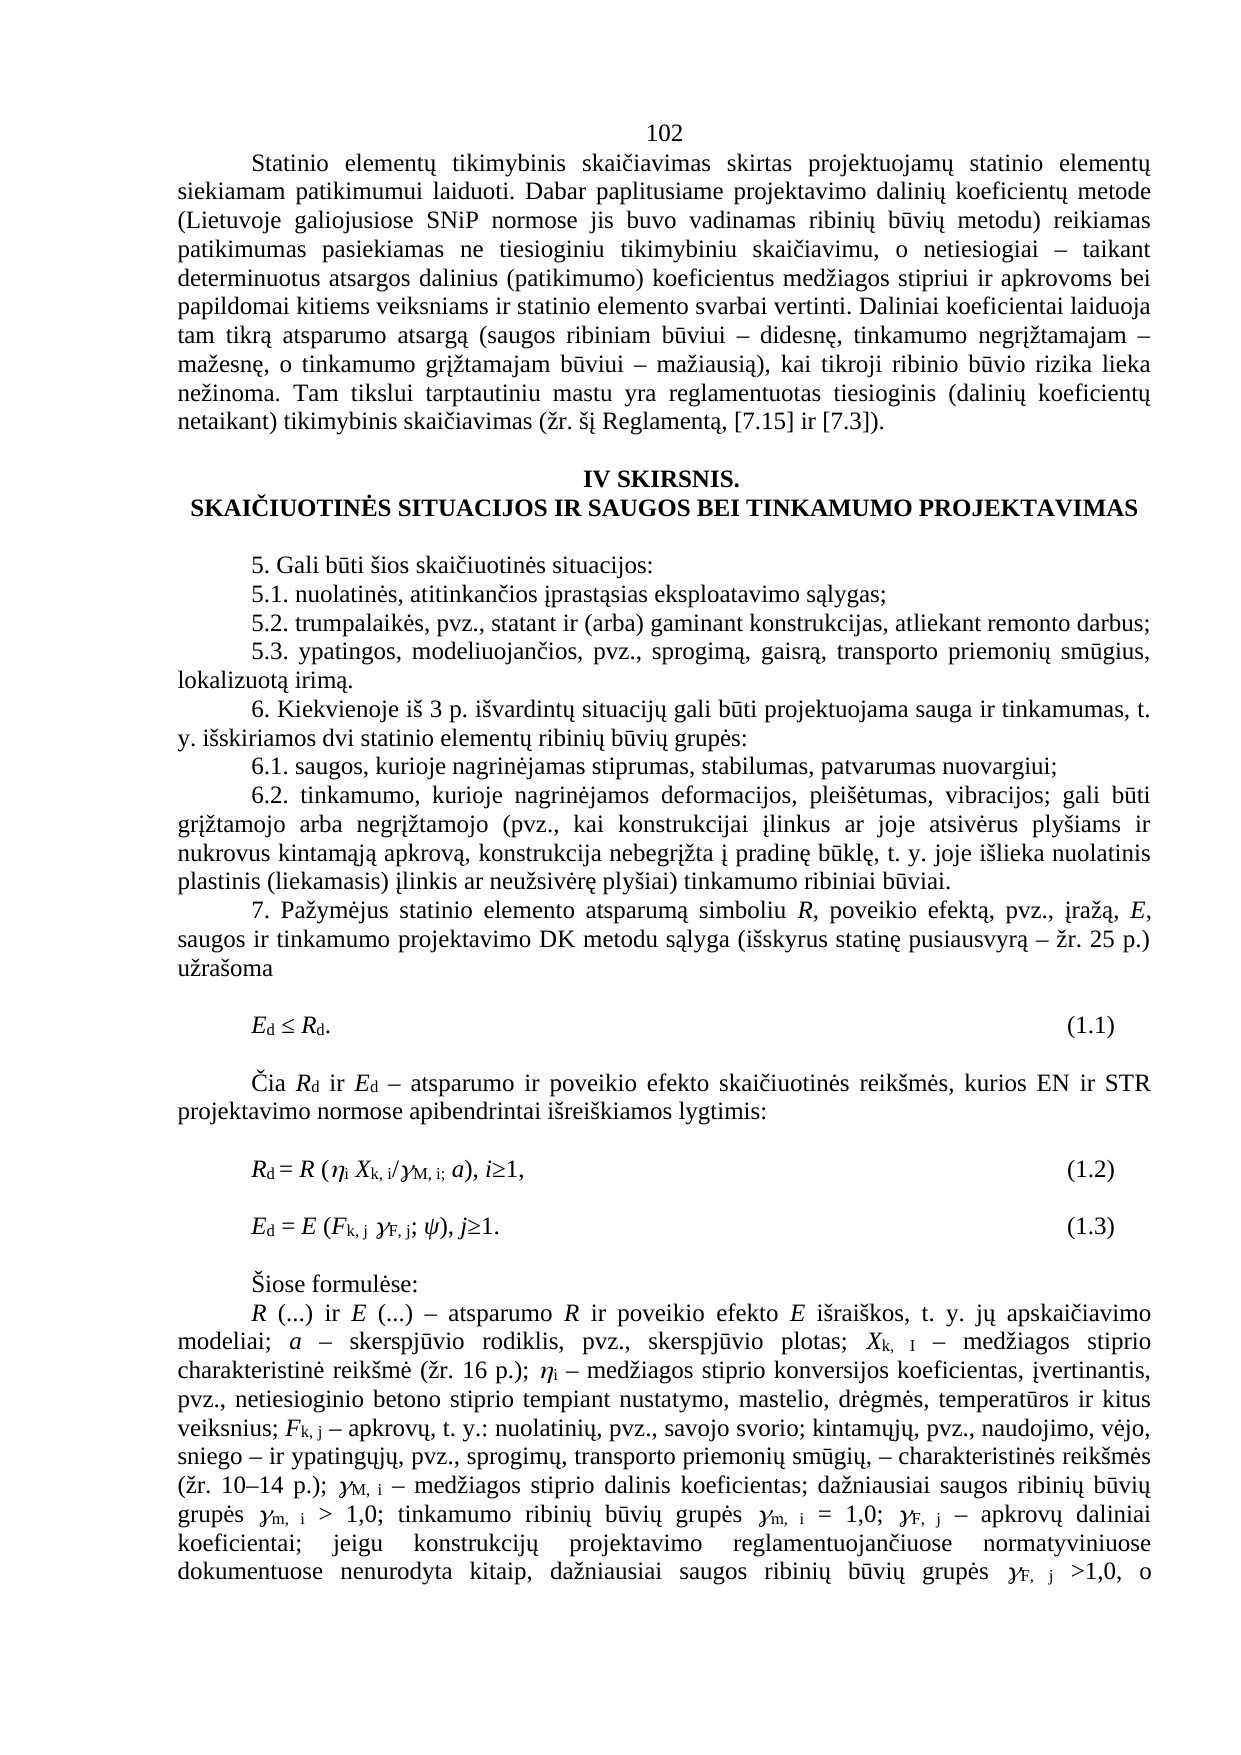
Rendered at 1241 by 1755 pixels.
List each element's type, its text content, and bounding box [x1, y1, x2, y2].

text IV SKIRSNIS. [177, 464, 1152, 493]
text 7. Pažymėjus statinio elemento atsparumą simboliu R, poveikio efektą, pvz., įražą, E, saugos ir tinkamumo projektavimo DK metodu sąlyga (išskyrus statinę pusiausvyrą – žr. 25 p.) užrašoma [177, 895, 1152, 981]
text 5.2. trumpalaikės, pvz., statant ir (arba) gaminant konstrukcijas, atliekant remonto darbus; [177, 608, 1152, 636]
text Ed ≤ Rd. (1.1) [177, 1010, 1152, 1039]
text 5.3. ypatingos, modeliuojančios, pvz., sprogimą, gaisrą, transporto priemonių smūgius, lokalizuotą irimą. [177, 636, 1152, 694]
text Šiose formulėse: [177, 1269, 1152, 1298]
text Čia Rd ir Ed – atsparumo ir poveikio efekto skaičiuotinės reikšmės, kurios EN ir STR projektavimo normose apibendrintai išreiškiamos lygtimis: [177, 1068, 1152, 1125]
text Statinio elementų tikimybinis skaičiavimas skirtas projektuojamų statinio elementų siekiamam patikimumui laiduoti. Dabar paplitusiame projektavimo dalinių koeficientų metode (Lietuvoje galiojusiose SNiP normose jis buvo vadinamas ribinių būvių metodu) reikiamas patikimumas pasiekiamas ne tiesioginiu tikimybiniu skaičiavimu, o netiesiogiai – taikant determinuotus atsargos dalinius (patikimumo) koeficientus medžiagos stipriui ir apkrovoms bei papildomai kitiems veiksniams ir statinio elemento svarbai vertinti. Daliniai koeficientai laiduoja tam tikrą atsparumo atsargą (saugos ribiniam būviui – didesnę, tinkamumo negrįžtamajam – mažesnę, o tinkamumo grįžtamajam būviui – mažiausią), kai tikroji ribinio būvio rizika lieka nežinoma. Tam tikslui tarptautiniu mastu yra reglamentuotas tiesioginis (dalinių koeficientų netaikant) tikimybinis skaičiavimas (žr. šį Reglamentą, [7.15] ir [7.3]). [177, 148, 1152, 435]
text R (...) ir E (...) – atsparumo R ir poveikio efekto E išraiškos, t. y. jų apskaičiavimo modeliai; a – skerspjūvio rodiklis, pvz., skerspjūvio plotas; Xk, I – medžiagos stiprio charakteristinė reikšmė (žr. 16 p.); i – medžiagos stiprio konversijos koeficientas, įvertinantis, pvz., netiesioginio betono stiprio tempiant nustatymo, mastelio, drėgmės, temperatūros ir kitus veiksnius; Fk, j – apkrovų, t. y.: nuolatinių, pvz., savojo svorio; kintamųjų, pvz., naudojimo, vėjo, sniego – ir ypatingųjų, pvz., sprogimų, transporto priemonių smūgių, – charakteristinės reikšmės (žr. 10–14 p.); M, i – medžiagos stiprio dalinis koeficientas; dažniausiai saugos ribinių būvių grupės m, i > 1,0; tinkamumo ribinių būvių grupės m, i = 1,0; F, j – apkrovų daliniai koeficientai; jeigu konstrukcijų projektavimo reglamentuojančiuose normatyviniuose dokumentuose nenurodyta kitaip, dažniausiai saugos ribinių būvių grupės F, j >1,0, o [177, 1298, 1152, 1585]
text 5. Gali būti šios skaičiuotinės situacijos: [177, 550, 1152, 579]
text Rd = R (i Xk, i/M, i; a), i≥1, (1.2) [177, 1154, 1152, 1183]
text 6. Kiekvienoje iš 3 p. išvardintų situacijų gali būti projektuojama sauga ir tinkamumas, t. y. išskiriamos dvi statinio elementų ribinių būvių grupės: [177, 694, 1152, 751]
text Ed = E (Fk, j F, j; ψ), j≥1. (1.3) [177, 1211, 1152, 1240]
text 6.2. tinkamumo, kurioje nagrinėjamos deformacijos, pleišėtumas, vibracijos; gali būti grįžtamojo arba negrįžtamojo (pvz., kai konstrukcijai įlinkus ar joje atsivėrus plyšiams ir nukrovus kintamąją apkrovą, konstrukcija nebegrįžta į pradinę būklę, t. y. joje išlieka nuolatinis plastinis (liekamasis) įlinkis ar neužsivėrę plyšiai) tinkamumo ribiniai būviai. [177, 780, 1152, 895]
text SKAIČIUOTINĖS SITUACIJOS IR SAUGOS BEI TINKAMUMO PROJEKTAVIMAS [177, 493, 1152, 521]
text 5.1. nuolatinės, atitinkančios įprastąsias eksploatavimo sąlygas; [177, 579, 1152, 608]
text 6.1. saugos, kurioje nagrinėjamas stiprumas, stabilumas, patvarumas nuovargiui; [177, 751, 1152, 780]
